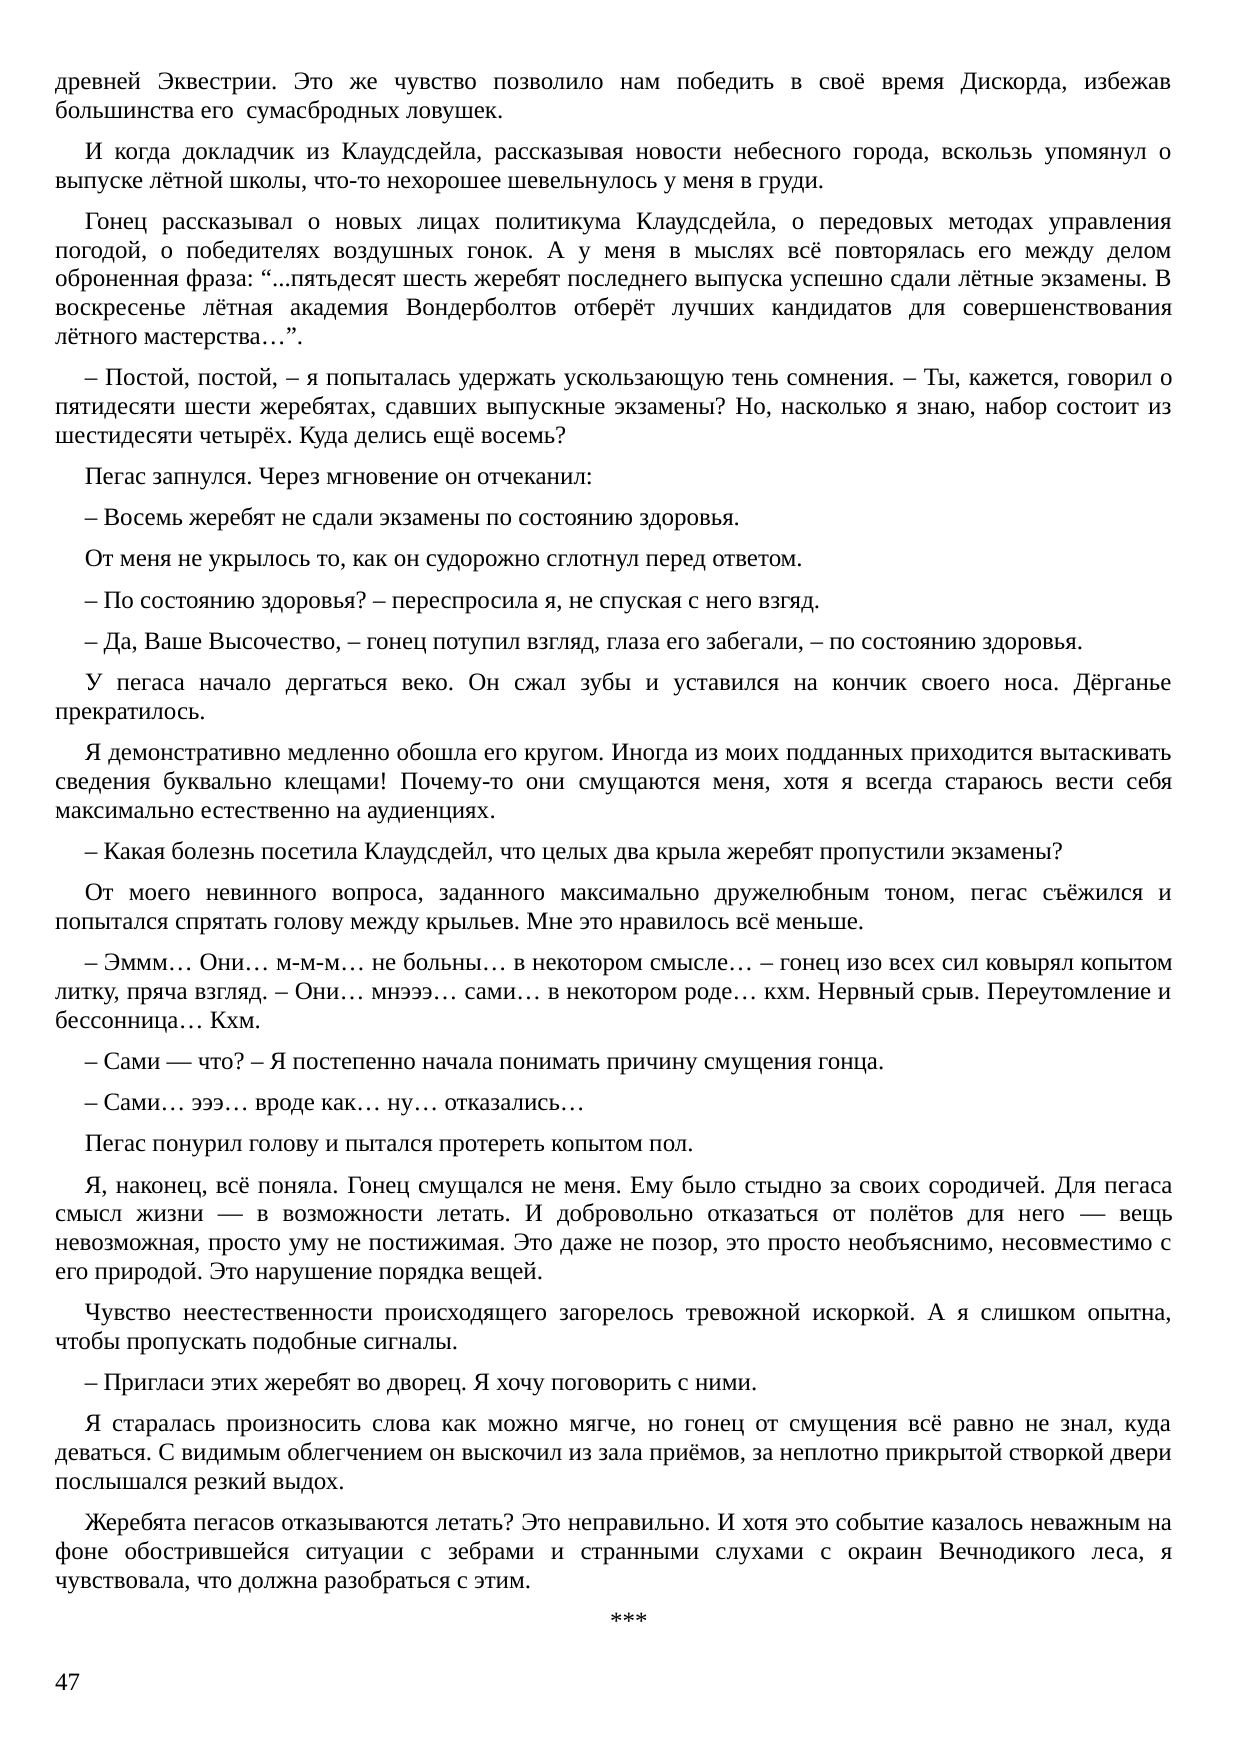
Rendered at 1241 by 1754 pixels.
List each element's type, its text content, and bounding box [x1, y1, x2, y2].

text Пегас запнулся. Через мгновение он отчеканил: [55, 461, 1173, 490]
text древней Эквестрии. Это же чувство позволило нам победить в своё время Дискорда, избежав большинства его сумасбродных ловушек. [55, 66, 1173, 123]
text – По состоянию здоровья? – переспросила я, не спуская с него взгяд. [55, 585, 1173, 613]
text Я старалась произносить слова как можно мягче, но гонец от смущения всё равно не знал, куда деваться. С видимым облегчением он выскочил из зала приёмов, за неплотно прикрытой створкой двери послышался резкий выдох. [55, 1408, 1173, 1495]
text Пегас понурил голову и пытался протереть копытом пол. [55, 1128, 1173, 1157]
text Я демонстративно медленно обошла его кругом. Иногда из моих подданных приходится вытаскивать сведения буквально клещами! Почему-то они смущаются меня, хотя я всегда стараюсь вести себя максимально естественно на аудиенциях. [55, 737, 1173, 823]
text От меня не укрылось то, как он судорожно сглотнул перед ответом. [55, 543, 1173, 572]
text Я, наконец, всё поняла. Гонец смущался не меня. Ему было стыдно за своих сородичей. Для пегаса смысл жизни — в возможности летать. И добровольно отказаться от полётов для него — вещь невозможная, просто уму не постижимая. Это даже не позор, это просто необъяснимо, несовместимо с его природой. Это нарушение порядка вещей. [55, 1170, 1173, 1285]
text Чувство неестественности происходящего загорелось тревожной искоркой. А я слишком опытна, чтобы пропускать подобные сигналы. [55, 1297, 1173, 1355]
text – Постой, постой, – я попыталась удержать ускользающую тень сомнения. – Ты, кажется, говорил о пятидесяти шести жеребятах, сдавших выпускные экзамены? Но, насколько я знаю, набор состоит из шестидесяти четырёх. Куда делись ещё восемь? [55, 362, 1173, 448]
text У пегаса начало дергаться веко. Он сжал зубы и уставился на кончик своего носа. Дёрганье прекратилось. [55, 667, 1173, 725]
text И когда докладчик из Клаудсдейла, рассказывая новости небесного города, вскользь упомянул о выпуске лётной школы, что-то нехорошее шевельнулось у меня в груди. [55, 136, 1173, 193]
text – Эммм… Они… м-м-м… не больны… в некотором смысле… – гонец изо всех сил ковырял копытом литку, пряча взгляд. – Они… мнэээ… сами… в некотором роде… кхм. Нервный срыв. Переутомление и бессонница… Кхм. [55, 947, 1173, 1033]
text – Сами — что? – Я постепенно начала понимать причину смущения гонца. [55, 1046, 1173, 1075]
text Жеребята пегасов отказываются летать? Это неправильно. И хотя это событие казалось неважным на фоне обострившейся ситуации с зебрами и странными слухами с окраин Вечнодикого леса, я чувствовала, что должна разобраться с этим. [55, 1507, 1173, 1593]
text – Пригласи этих жеребят во дворец. Я хочу поговорить с ними. [55, 1367, 1173, 1396]
text – Восемь жеребят не сдали экзамены по состоянию здоровья. [55, 502, 1173, 531]
text *** [55, 1606, 1173, 1635]
text – Сами… эээ… вроде как… ну… отказались… [55, 1087, 1173, 1116]
text – Да, Ваше Высочество, – гонец потупил взгляд, глаза его забегали, – по состоянию здоровья. [55, 626, 1173, 655]
text От моего невинного вопроса, заданного максимально дружелюбным тоном, пегас съёжился и попытался спрятать голову между крыльев. Мне это нравилось всё меньше. [55, 877, 1173, 935]
text Гонец рассказывал о новых лицах политикума Клаудсдейла, о передовых методах управления погодой, о победителях воздушных гонок. А у меня в мыслях всё повторялась его между делом оброненная фраза: “...пятьдесят шесть жеребят последнего выпуска успешно сдали лётные экзамены. В воскресенье лётная академия Вондерболтов отберёт лучших кандидатов для совершенствования лётного мастерства…”. [55, 206, 1173, 350]
text – Какая болезнь посетила Клаудсдейл, что целых два крыла жеребят пропустили экзамены? [55, 836, 1173, 865]
